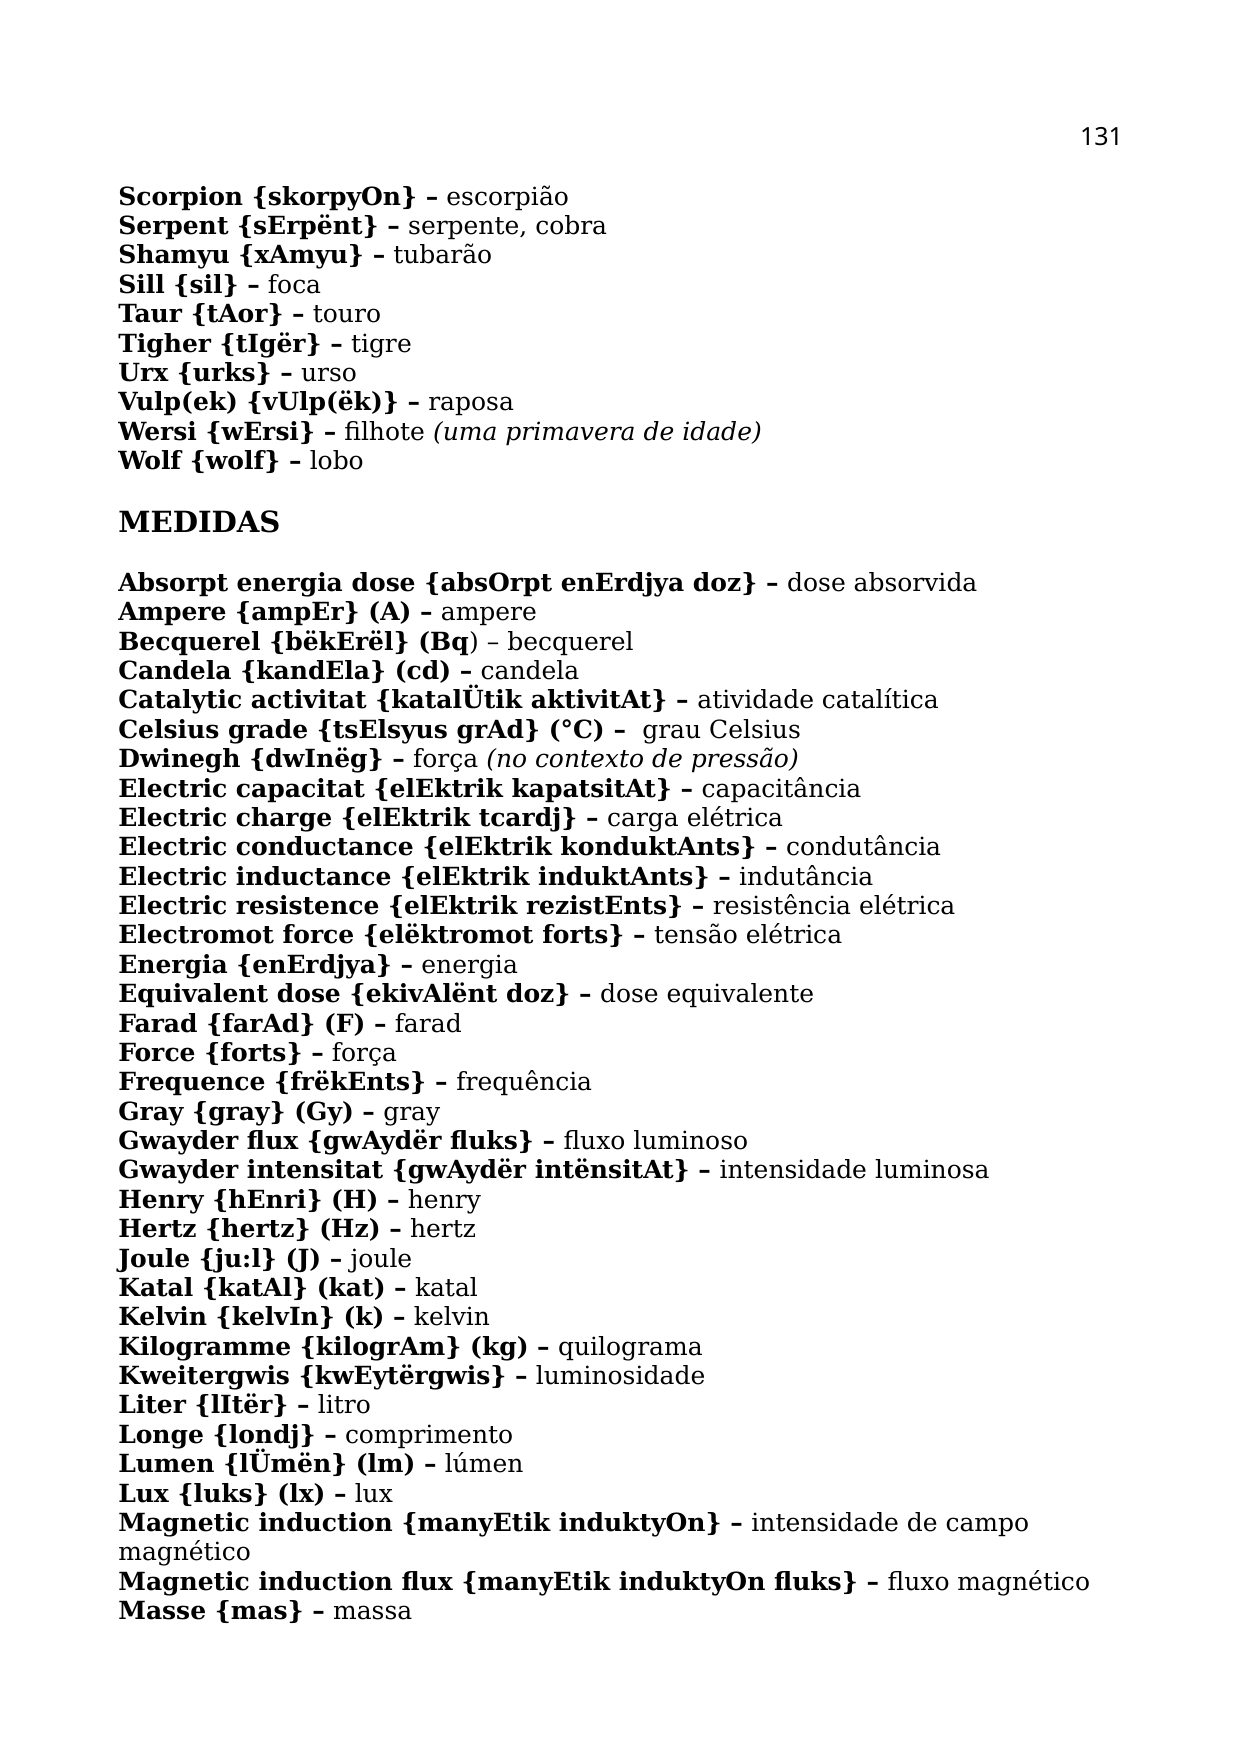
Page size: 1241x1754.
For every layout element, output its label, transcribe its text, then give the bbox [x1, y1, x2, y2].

text Gwayder flux {gwAydër fluks} – fluxo luminoso [118, 1126, 1123, 1156]
text Lumen {lÜmën} (lm) – lúmen [118, 1449, 1123, 1479]
text Kilogramme {kilogrAm} (kg) – quilograma [118, 1332, 1123, 1361]
subtitle MEDIDAS [118, 504, 1123, 539]
text Joule {ju:l} (J) – joule [118, 1244, 1123, 1273]
text Electric conductance {elEktrik konduktAnts} – condutância [118, 832, 1123, 862]
text Wolf {wolf} – lobo [118, 446, 1123, 475]
text Farad {farAd} (F) – farad [118, 1009, 1123, 1038]
text Gwayder intensitat {gwAydër intënsitAt} – intensidade luminosa [118, 1156, 1123, 1185]
text Hertz {hertz} (Hz) – hertz [118, 1214, 1123, 1244]
text Electric charge {elEktrik tcardj} – carga elétrica [118, 803, 1123, 832]
text Katal {katAl} (kat) – katal [118, 1273, 1123, 1302]
text Gray {gray} (Gy) – gray [118, 1097, 1123, 1126]
text Candela {kandEla} (cd) – candela [118, 656, 1123, 686]
text Scorpion {skorpyOn} – escorpião [118, 182, 1123, 211]
text Henry {hEnri} (H) – henry [118, 1185, 1123, 1214]
text Liter {lItër} – litro [118, 1391, 1123, 1420]
text Urx {urks} – urso [118, 358, 1123, 387]
text Equivalent dose {ekivAlënt doz} – dose equivalente [118, 979, 1123, 1009]
text Kelvin {kelvIn} (k) – kelvin [118, 1302, 1123, 1332]
text Ampere {ampEr} (A) – ampere [118, 597, 1123, 627]
text Masse {mas} – massa [118, 1596, 1123, 1625]
text Tigher {tIgër} – tigre [118, 328, 1123, 358]
text Lux {luks} (lx) – lux [118, 1479, 1123, 1508]
text Energia {enErdjya} – energia [118, 950, 1123, 979]
text Electric resistence {elEktrik rezistEnts} – resistência elétrica [118, 891, 1123, 921]
text Sill {sil} – foca [118, 270, 1123, 299]
text Magnetic induction flux {manyEtik induktyOn fluks} – fluxo magnético [118, 1567, 1123, 1596]
text Absorpt energia dose {absOrpt enErdjya doz} – dose absorvida [118, 568, 1123, 597]
text Dwinegh {dwInëg} – força (no contexto de pressão) [118, 744, 1123, 774]
text Serpent {sErpënt} – serpente, cobra [118, 211, 1123, 240]
text Wersi {wErsi} – filhote (uma primavera de idade) [118, 417, 1123, 446]
text Electric capacitat {elEktrik kapatsitAt} – capacitância [118, 774, 1123, 803]
text Catalytic activitat {katalÜtik aktivitAt} – atividade catalítica [118, 686, 1123, 715]
text Force {forts} – força [118, 1038, 1123, 1067]
text Becquerel {bëkErël} (Bq) – becquerel [118, 627, 1123, 656]
text Kweitergwis {kwEytërgwis} – luminosidade [118, 1361, 1123, 1391]
text Electromot force {elëktromot forts} – tensão elétrica [118, 921, 1123, 950]
text Electric inductance {elEktrik induktAnts} – indutância [118, 862, 1123, 891]
text Magnetic induction {manyEtik induktyOn} – intensidade de campo magnético [118, 1508, 1123, 1567]
text Celsius grade {tsElsyus grAd} (°C) – grau Celsius [118, 715, 1123, 744]
text Frequence {frëkEnts} – frequência [118, 1067, 1123, 1097]
text Taur {tAor} – touro [118, 299, 1123, 328]
text Longe {londj} – comprimento [118, 1420, 1123, 1449]
text Vulp(ek) {vUlp(ëk)} – raposa [118, 387, 1123, 417]
text Shamyu {xAmyu} – tubarão [118, 240, 1123, 270]
